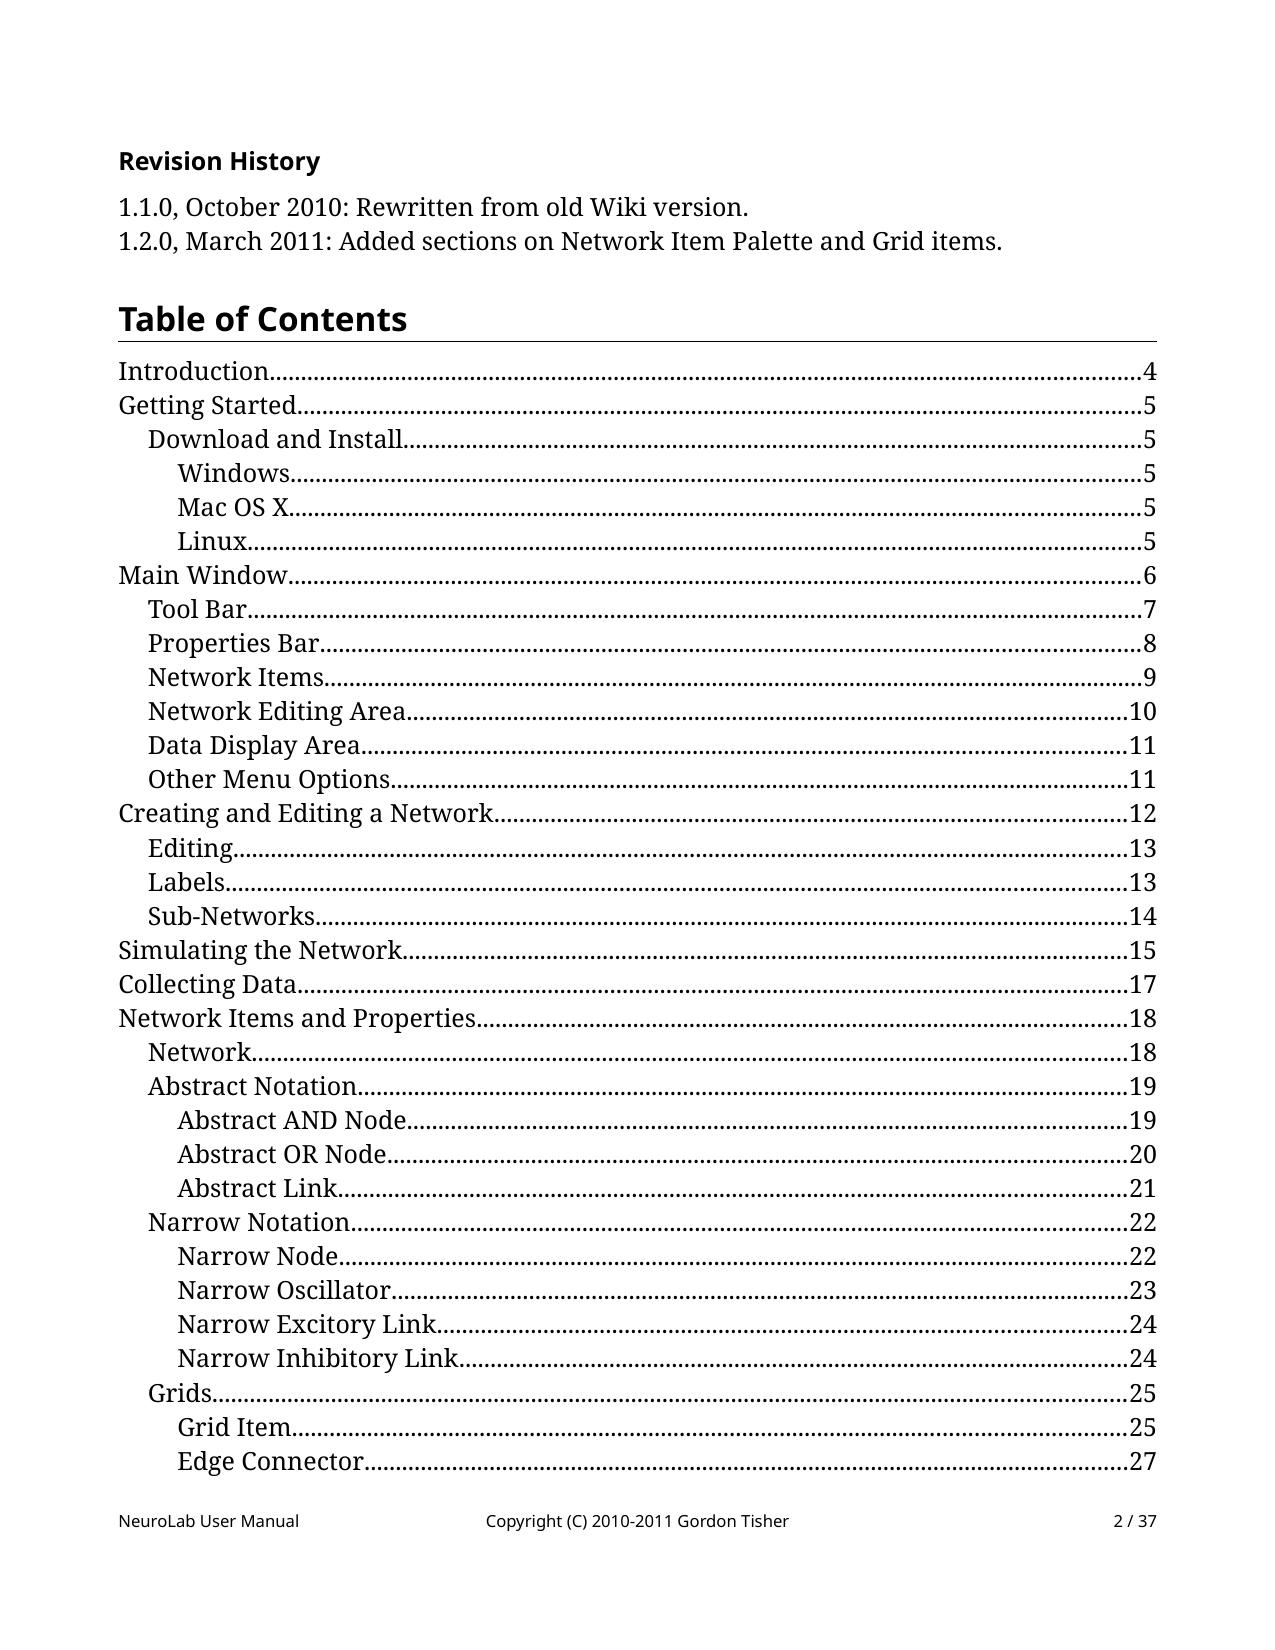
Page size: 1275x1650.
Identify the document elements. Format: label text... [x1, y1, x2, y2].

text Narrow Node 22 [177, 1239, 1157, 1273]
text Main Window 6 [118, 558, 1157, 592]
text Network Editing Area 10 [148, 694, 1157, 728]
text Abstract Link 21 [177, 1171, 1157, 1205]
text Mac OS X 5 [177, 489, 1157, 524]
text 1.2.0, March 2011: Added sections on Network Item Palette and Grid items. [118, 224, 1157, 258]
text Other Menu Options 11 [148, 762, 1157, 796]
text Narrow Oscillator 23 [177, 1273, 1157, 1307]
text Windows 5 [177, 456, 1157, 489]
text Edge Connector 27 [177, 1443, 1157, 1477]
text Grid Item 25 [177, 1409, 1157, 1443]
text Grids 25 [148, 1375, 1157, 1409]
text Network Items and Properties 18 [118, 1001, 1157, 1034]
text Narrow Notation 22 [148, 1205, 1157, 1239]
text Narrow Excitory Link 24 [177, 1307, 1157, 1341]
text Narrow Inhibitory Link 24 [177, 1341, 1157, 1375]
text Download and Install 5 [148, 421, 1157, 456]
text Linux 5 [177, 524, 1157, 558]
text Network 18 [148, 1034, 1157, 1069]
text Collecting Data 17 [118, 966, 1157, 1001]
text Properties Bar 8 [148, 626, 1157, 660]
text Sub-Networks 14 [148, 898, 1157, 932]
subtitle Revision History [118, 143, 1157, 177]
text Abstract Notation 19 [148, 1069, 1157, 1103]
text Network Items 9 [148, 660, 1157, 694]
text Getting Started 5 [118, 387, 1157, 421]
text Abstract AND Node 19 [177, 1103, 1157, 1137]
text Editing 13 [148, 830, 1157, 864]
text Data Display Area 11 [148, 728, 1157, 762]
text Abstract OR Node 20 [177, 1137, 1157, 1171]
text Tool Bar 7 [148, 592, 1157, 626]
text Labels 13 [148, 864, 1157, 898]
subtitle Table of Contents [118, 295, 1157, 341]
text 1.1.0, October 2010: Rewritten from old Wiki version. [118, 190, 1157, 224]
text Simulating the Network 15 [118, 932, 1157, 966]
text Creating and Editing a Network 12 [118, 796, 1157, 830]
text Introduction 4 [118, 353, 1157, 387]
